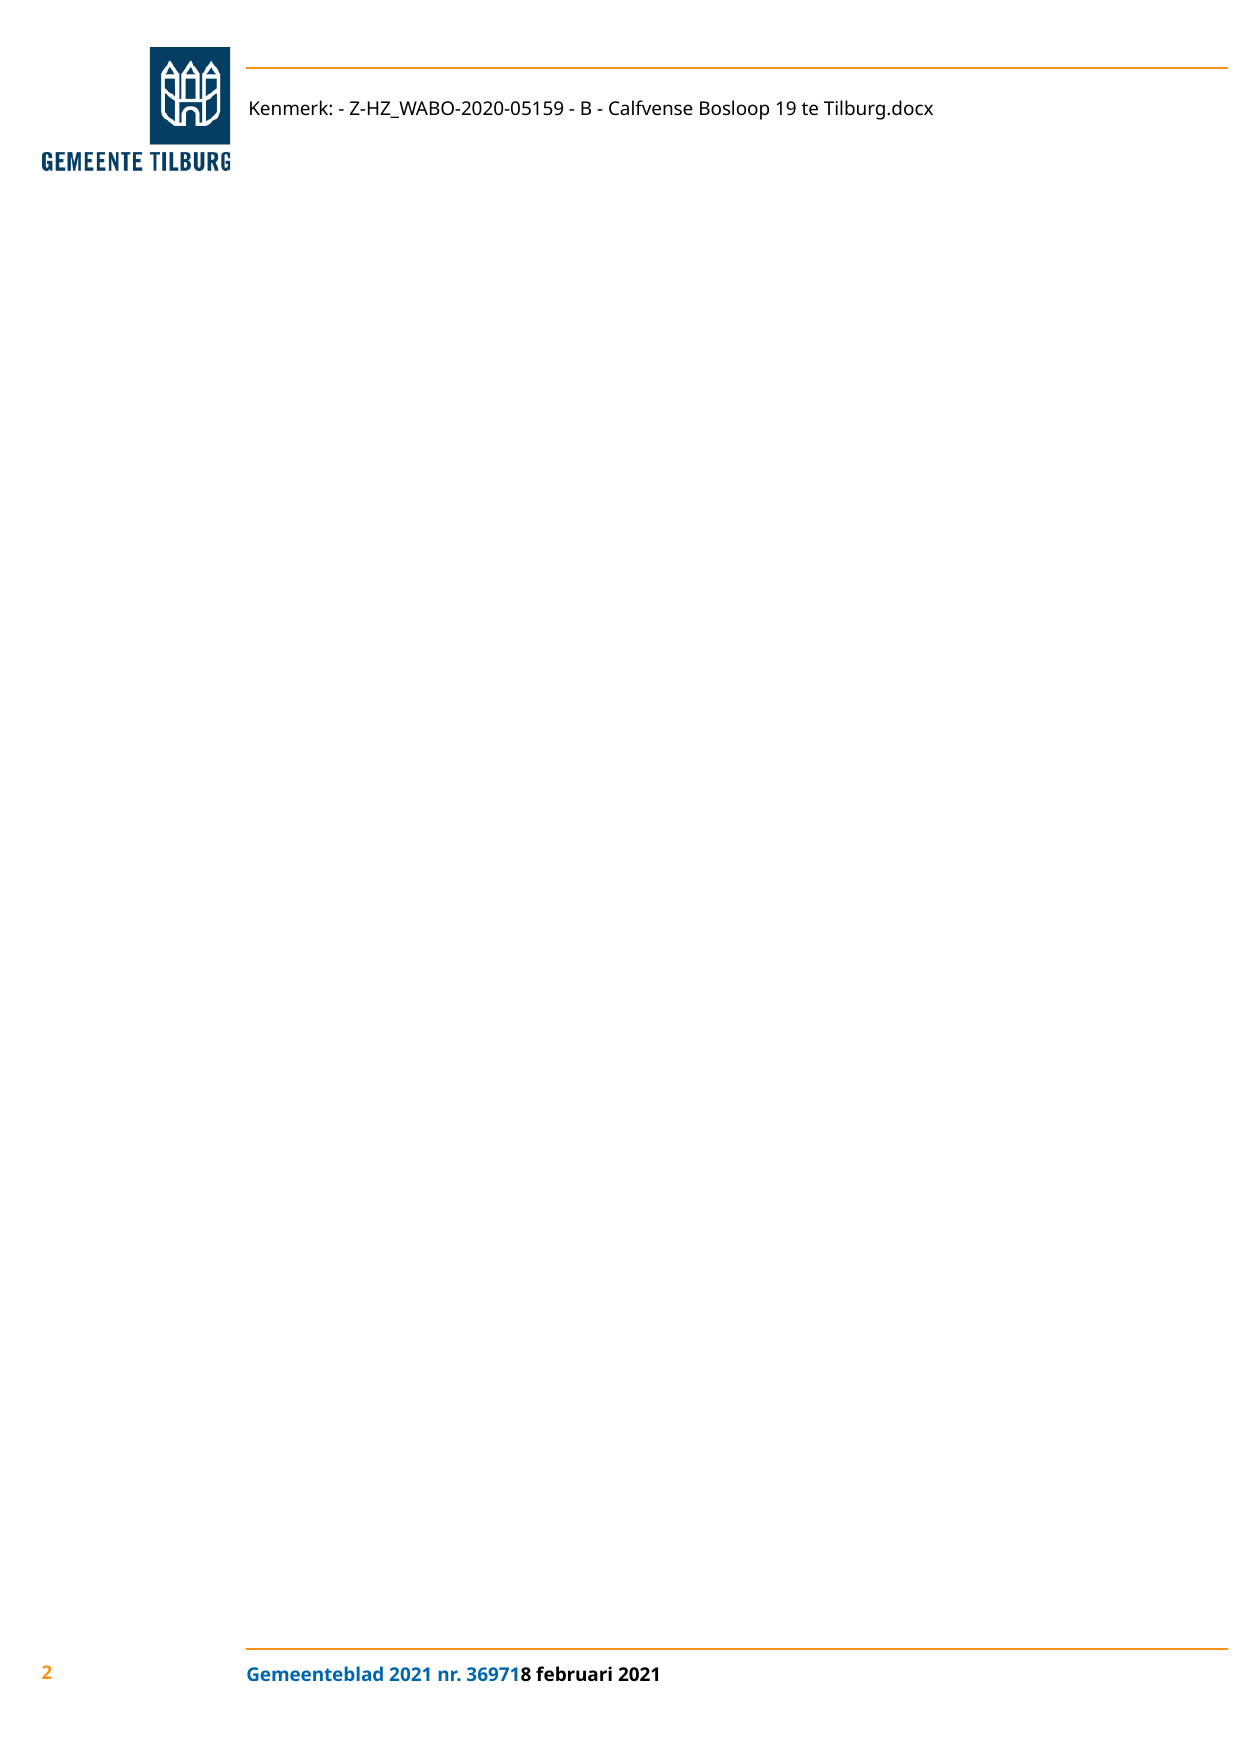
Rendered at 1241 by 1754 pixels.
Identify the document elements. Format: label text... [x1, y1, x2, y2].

text Kenmerk: - Z-HZ_WABO-2020-05159 - B - Calfvense Bosloop 19 te Tilburg.docx [248, 95, 1152, 121]
picture [41, 47, 231, 172]
